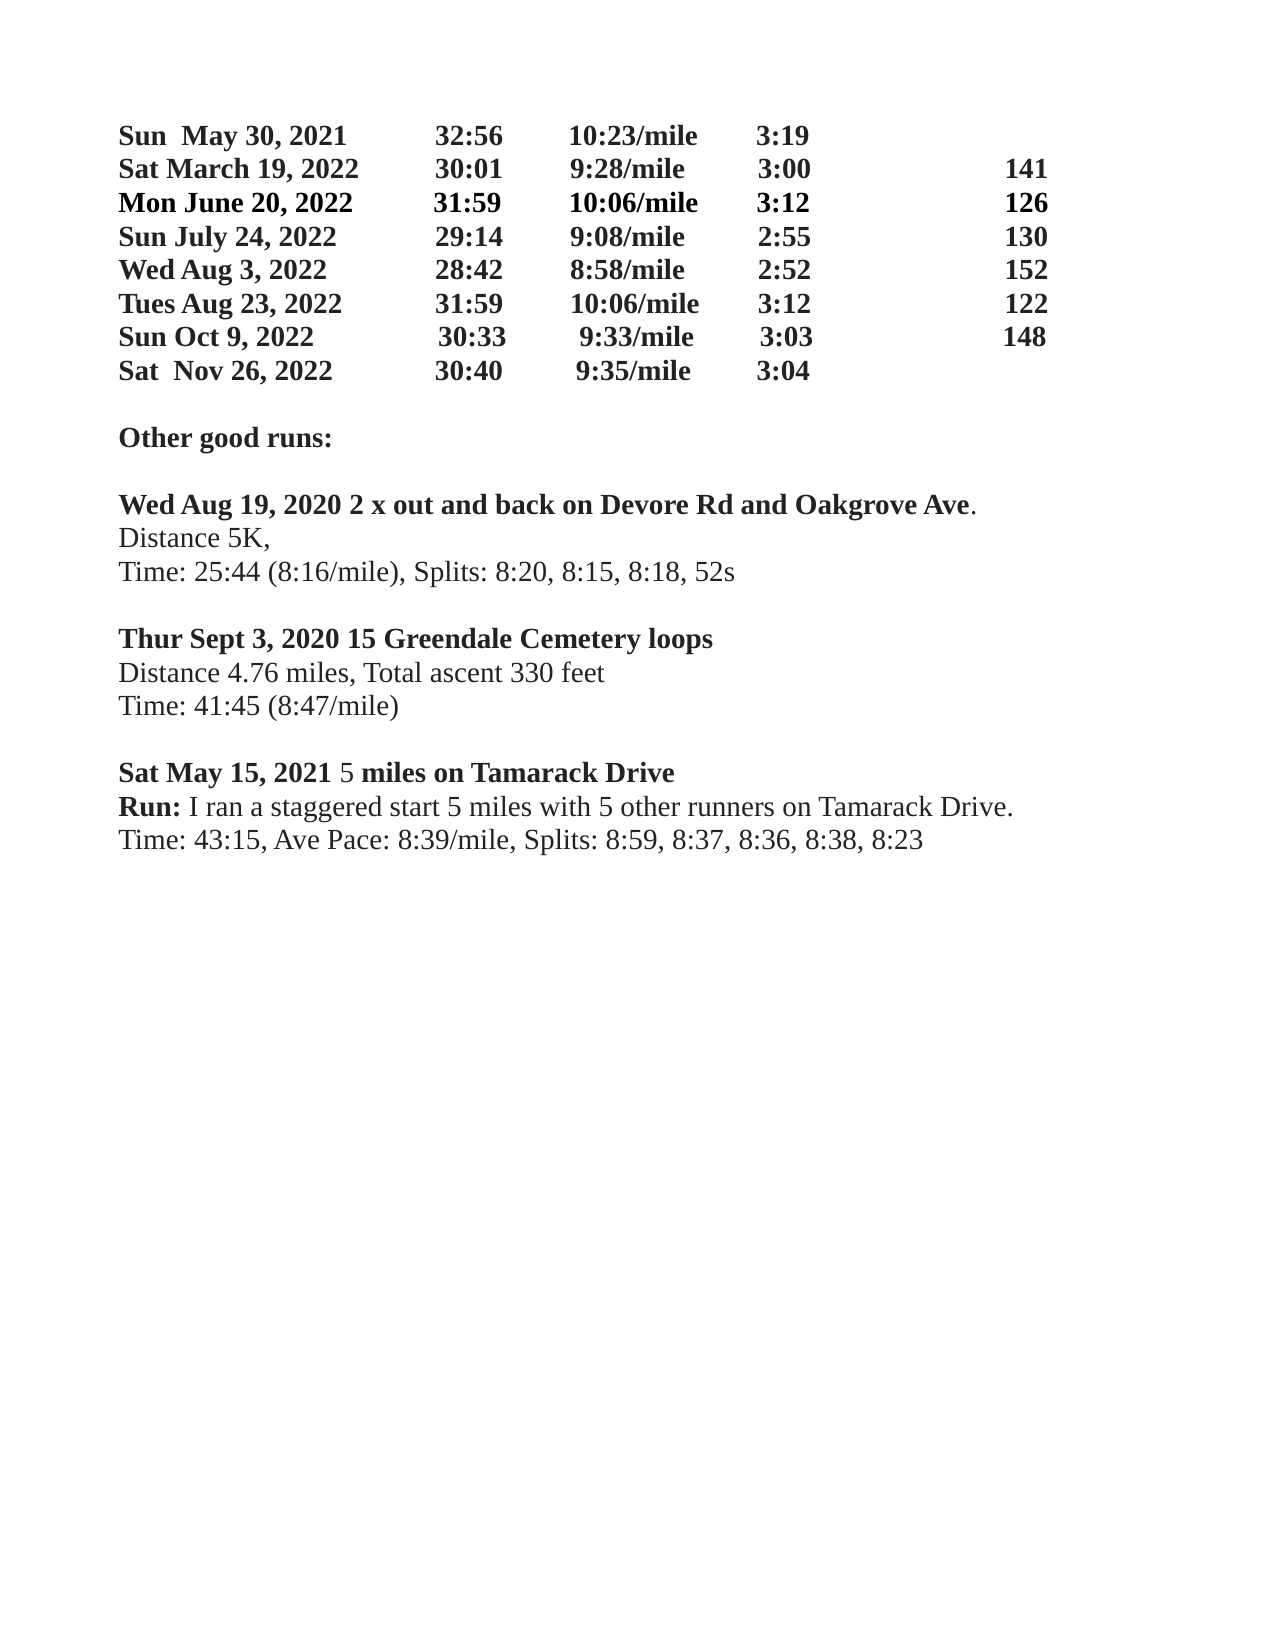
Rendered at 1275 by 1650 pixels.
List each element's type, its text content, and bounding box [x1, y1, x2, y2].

text Run: I ran a staggered start 5 miles with 5 other runners on Tamarack Drive. [118, 789, 1161, 822]
text Sat May 15, 2021 5 miles on Tamarack Drive [118, 755, 1161, 789]
text Sun May 30, 2021 32:56 10:23/mile 3:19 [118, 118, 1161, 152]
text Mon June 20, 2022 31:59 10:06/mile 3:12 126 [118, 185, 1157, 219]
text Sun July 24, 2022 29:14 9:08/mile 2:55 130 [118, 219, 1161, 252]
text Wed Aug 19, 2020 2 x out and back on Devore Rd and Oakgrove Ave. [118, 487, 1161, 521]
text Sun Oct 9, 2022 30:33 9:33/mile 3:03 148 [118, 319, 1161, 353]
text Time: 43:15, Ave Pace: 8:39/mile, Splits: 8:59, 8:37, 8:36, 8:38, 8:23 [118, 822, 1161, 856]
text Sat Nov 26, 2022 30:40 9:35/mile 3:04 [118, 353, 1161, 386]
text Tues Aug 23, 2022 31:59 10:06/mile 3:12 122 [118, 286, 1161, 319]
text Time: 41:45 (8:47/mile) [118, 688, 1161, 722]
text Distance 5K, [118, 521, 1161, 554]
text Distance 4.76 miles, Total ascent 330 feet [118, 655, 1161, 688]
text Wed Aug 3, 2022 28:42 8:58/mile 2:52 152 [118, 252, 1161, 286]
text Sat March 19, 2022 30:01 9:28/mile 3:00 141 [118, 152, 1161, 185]
text Thur Sept 3, 2020 15 Greendale Cemetery loops [118, 621, 1161, 655]
text Time: 25:44 (8:16/mile), Splits: 8:20, 8:15, 8:18, 52s [118, 554, 1161, 588]
text Other good runs: [118, 420, 1161, 453]
